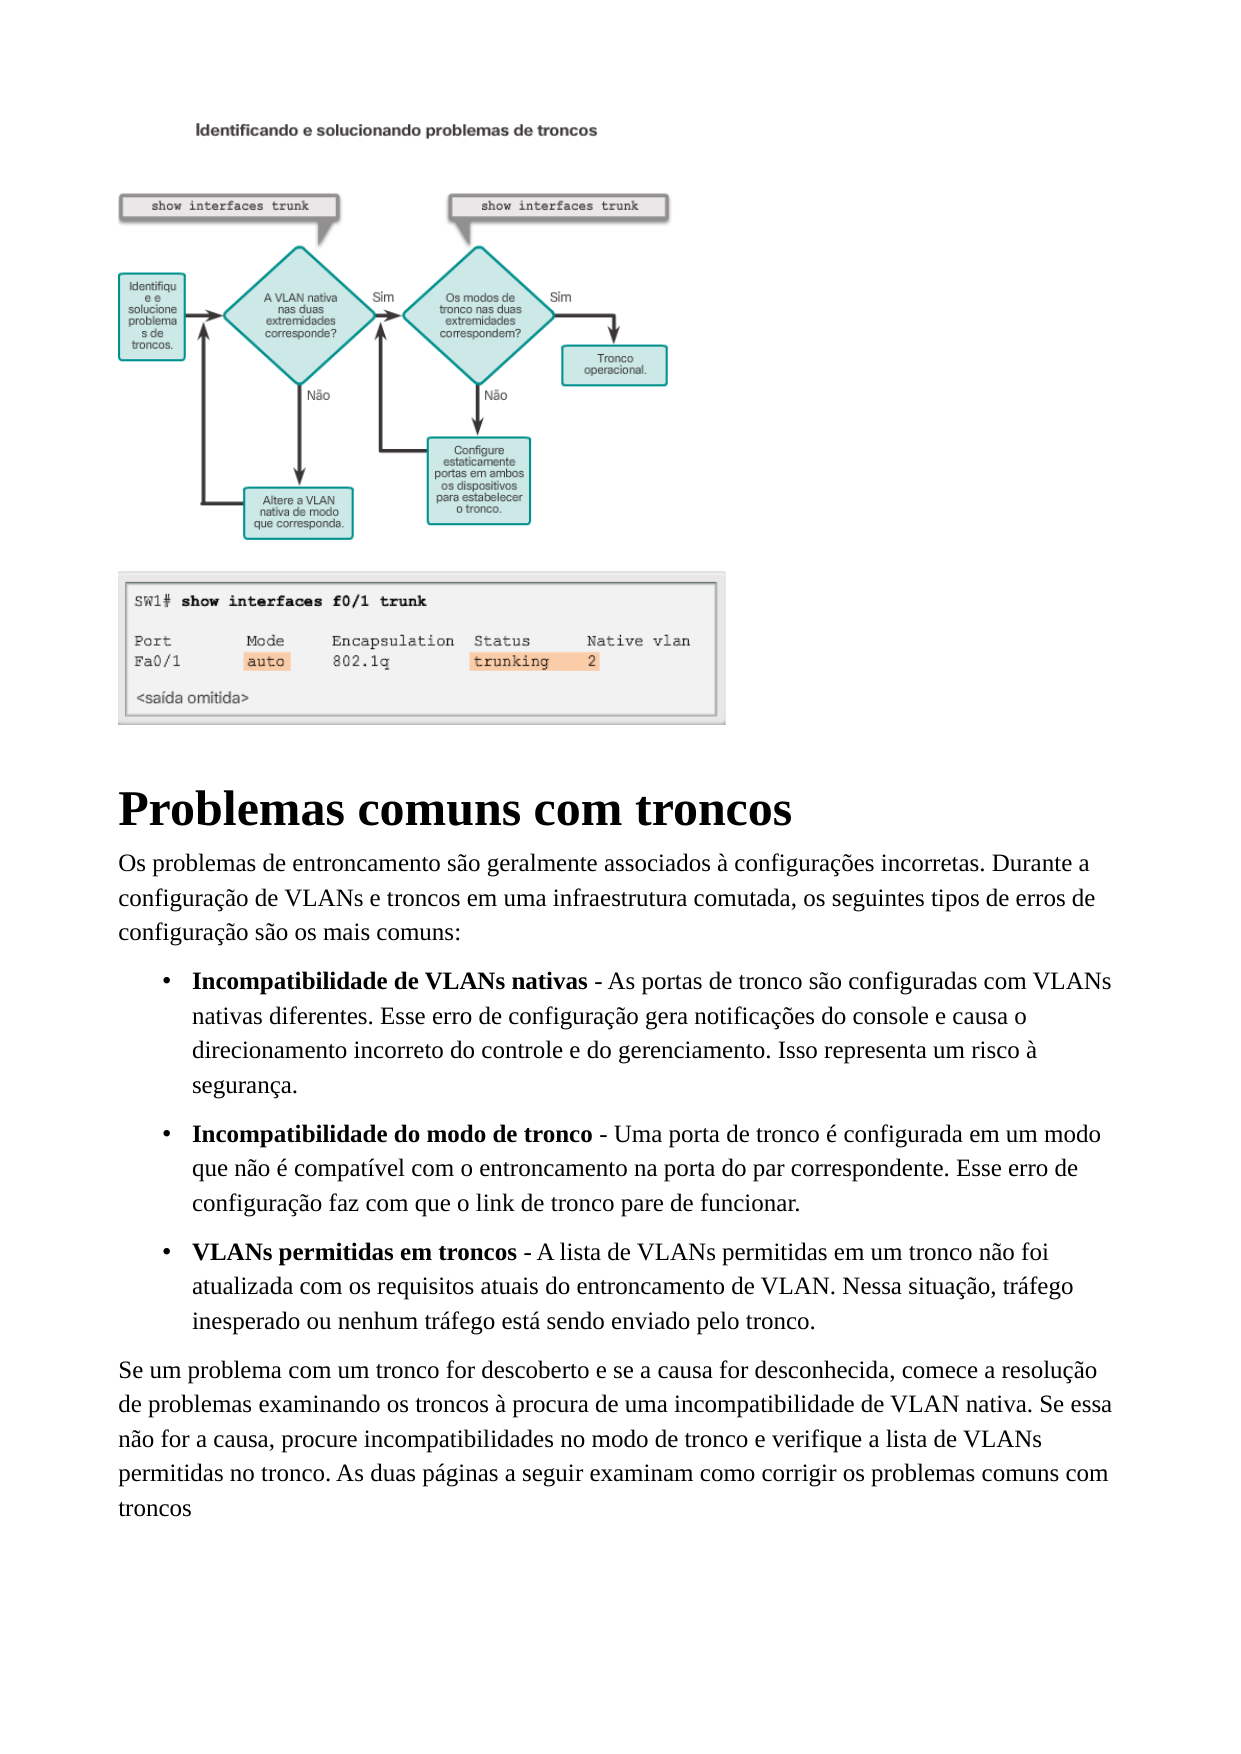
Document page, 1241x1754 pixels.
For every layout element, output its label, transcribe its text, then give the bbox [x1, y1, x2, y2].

list Incompatibilidade do modo de tronco - Uma porta de tronco é configurada em um modo que não é compatível com o entroncamento na porta do par correspondente. Esse erro de configuração faz com que o link de tronco pare de funcionar. [162, 1119, 1122, 1217]
subtitle Problemas comuns com troncos [118, 778, 1122, 836]
picture [118, 118, 674, 543]
picture [118, 571, 726, 725]
list Incompatibilidade de VLANs nativas - As portas de tronco são configuradas com VLANs nativas diferentes. Esse erro de configuração gera notificações do console e causa o direcionamento incorreto do controle e do gerenciamento. Isso representa um risco à segurança. [162, 966, 1122, 1099]
text Os problemas de entroncamento são geralmente associados à configurações incorretas. Durante a configuração de VLANs e troncos em uma infraestrutura comutada, os seguintes tipos de erros de configuração são os mais comuns: [118, 848, 1122, 946]
text Se um problema com um tronco for descoberto e se a causa for desconhecida, comece a resolução de problemas examinando os troncos à procura de uma incompatibilidade de VLAN nativa. Se essa não for a causa, procure incompatibilidades no modo de tronco e verifique a lista de VLANs permitidas no tronco. As duas páginas a seguir examinam como corrigir os problemas comuns com troncos [118, 1355, 1122, 1522]
list VLANs permitidas em troncos - A lista de VLANs permitidas em um tronco não foi atualizada com os requisitos atuais do entroncamento de VLAN. Nessa situação, tráfego inesperado ou nenhum tráfego está sendo enviado pelo tronco. [162, 1237, 1122, 1335]
